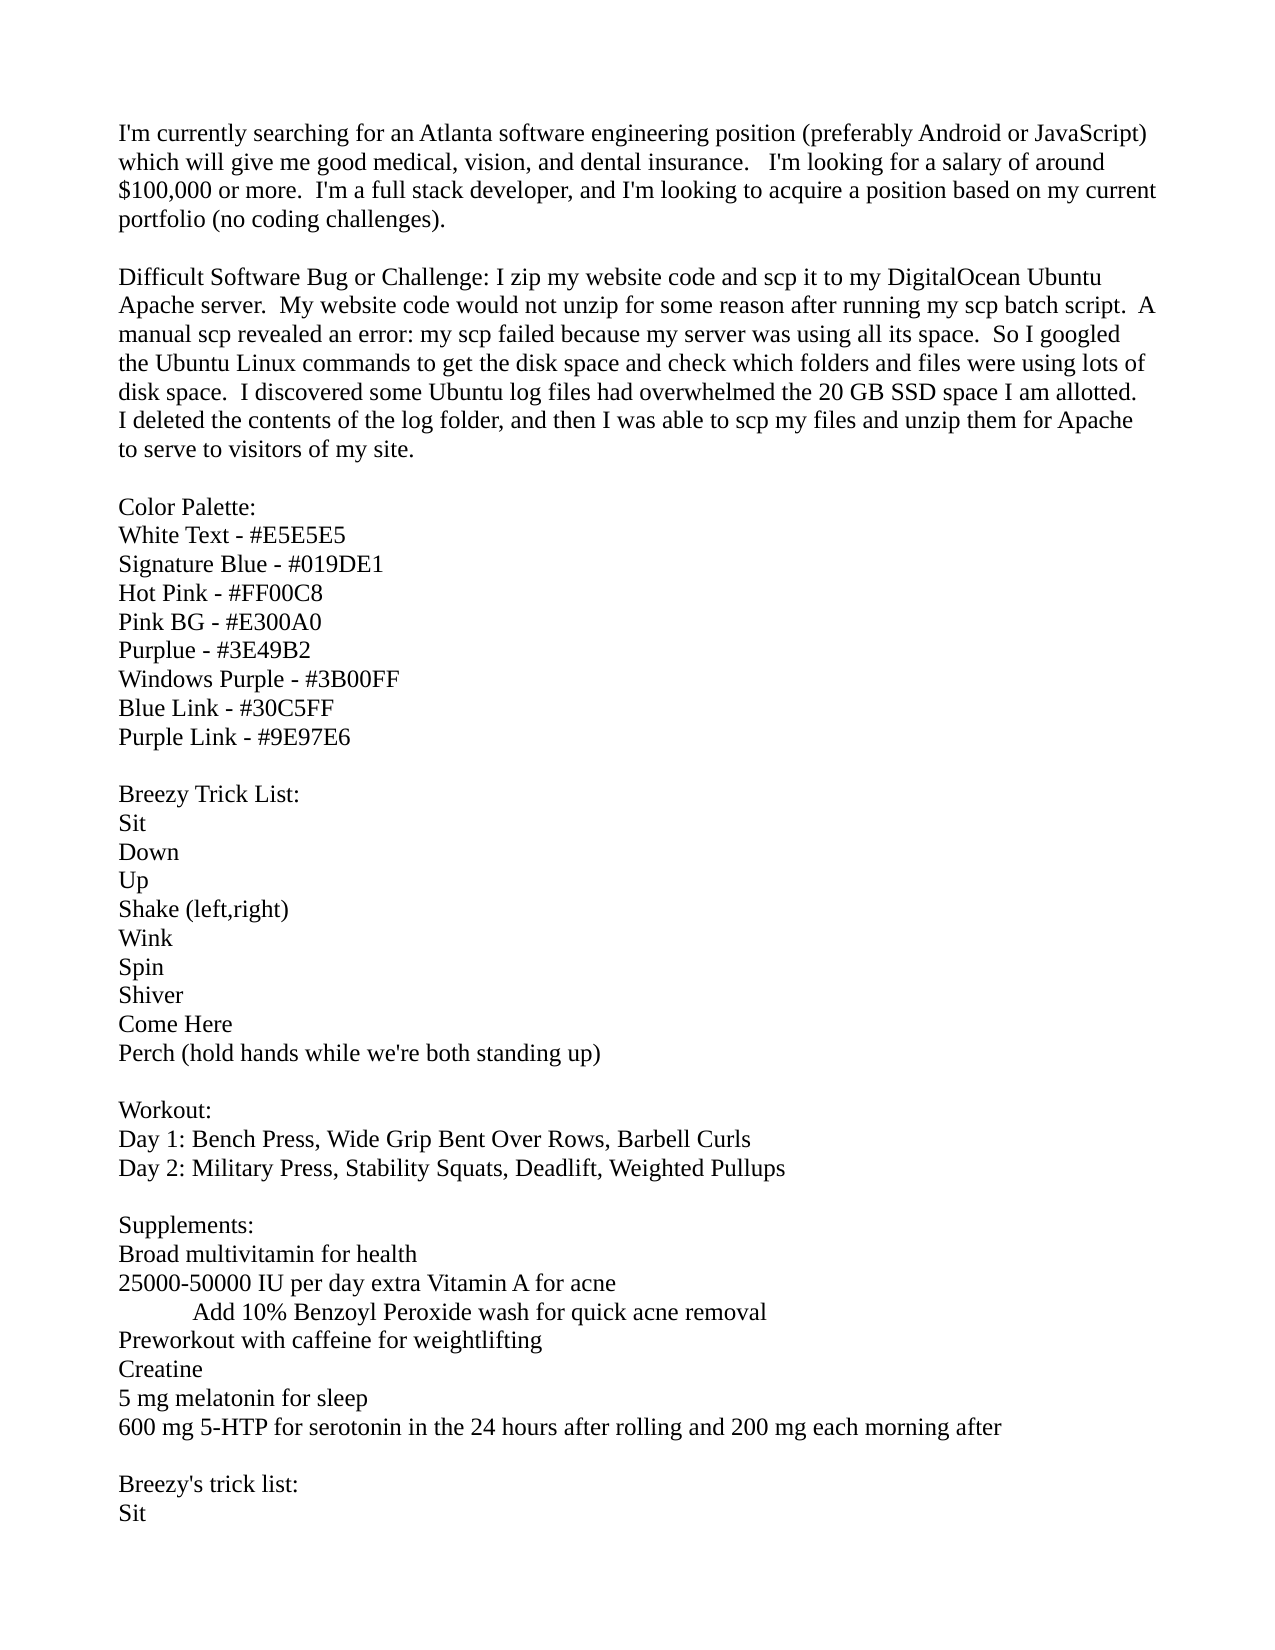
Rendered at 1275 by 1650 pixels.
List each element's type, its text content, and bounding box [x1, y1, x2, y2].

text Shake (left,right) [118, 894, 1157, 923]
text Sit [118, 1498, 1157, 1527]
text Add 10% Benzoyl Peroxide wash for quick acne removal [118, 1297, 1157, 1326]
text Broad multivitamin for health [118, 1239, 1157, 1268]
text Up [118, 866, 1157, 894]
text Creatine [118, 1354, 1157, 1383]
text White Text - #E5E5E5 [118, 521, 1157, 549]
text 25000-50000 IU per day extra Vitamin A for acne [118, 1268, 1157, 1297]
text Purple Link - #9E97E6 [118, 722, 1157, 751]
text Pink BG - #E300A0 [118, 607, 1157, 636]
text Workout: [118, 1096, 1157, 1124]
text Preworkout with caffeine for weightlifting [118, 1326, 1157, 1354]
text Day 1: Bench Press, Wide Grip Bent Over Rows, Barbell Curls [118, 1124, 1157, 1153]
text Come Here [118, 1009, 1157, 1038]
text Perch (hold hands while we're both standing up) [118, 1038, 1157, 1067]
text Blue Link - #30C5FF [118, 693, 1157, 722]
text 5 mg melatonin for sleep [118, 1383, 1157, 1412]
text Difficult Software Bug or Challenge: I zip my website code and scp it to my DigitalOcean Ubuntu Apache server. My website code would not unzip for some reason after running my scp batch script. A manual scp revealed an error: my scp failed because my server was using all its space. So I googled the Ubuntu Linux commands to get the disk space and check which folders and files were using lots of disk space. I discovered some Ubuntu log files had overwhelmed the 20 GB SSD space I am allotted. I deleted the contents of the log folder, and then I was able to scp my files and unzip them for Apache to serve to visitors of my site. [118, 262, 1157, 463]
text I'm currently searching for an Atlanta software engineering position (preferably Android or JavaScript) which will give me good medical, vision, and dental insurance. I'm looking for a salary of around $100,000 or more. I'm a full stack developer, and I'm looking to acquire a position based on my current portfolio (no coding challenges). [118, 118, 1157, 233]
text Wink [118, 923, 1157, 952]
text Breezy's trick list: [118, 1469, 1157, 1498]
text Color Palette: [118, 492, 1157, 521]
text Hot Pink - #FF00C8 [118, 578, 1157, 607]
text Purplue - #3E49B2 [118, 636, 1157, 664]
text Windows Purple - #3B00FF [118, 664, 1157, 693]
text Breezy Trick List: [118, 779, 1157, 808]
text Spin [118, 952, 1157, 981]
text Down [118, 837, 1157, 866]
text Supplements: [118, 1211, 1157, 1239]
text Shiver [118, 981, 1157, 1009]
text Signature Blue - #019DE1 [118, 549, 1157, 578]
text 600 mg 5-HTP for serotonin in the 24 hours after rolling and 200 mg each morning after [118, 1412, 1157, 1441]
text Day 2: Military Press, Stability Squats, Deadlift, Weighted Pullups [118, 1153, 1157, 1182]
text Sit [118, 808, 1157, 837]
